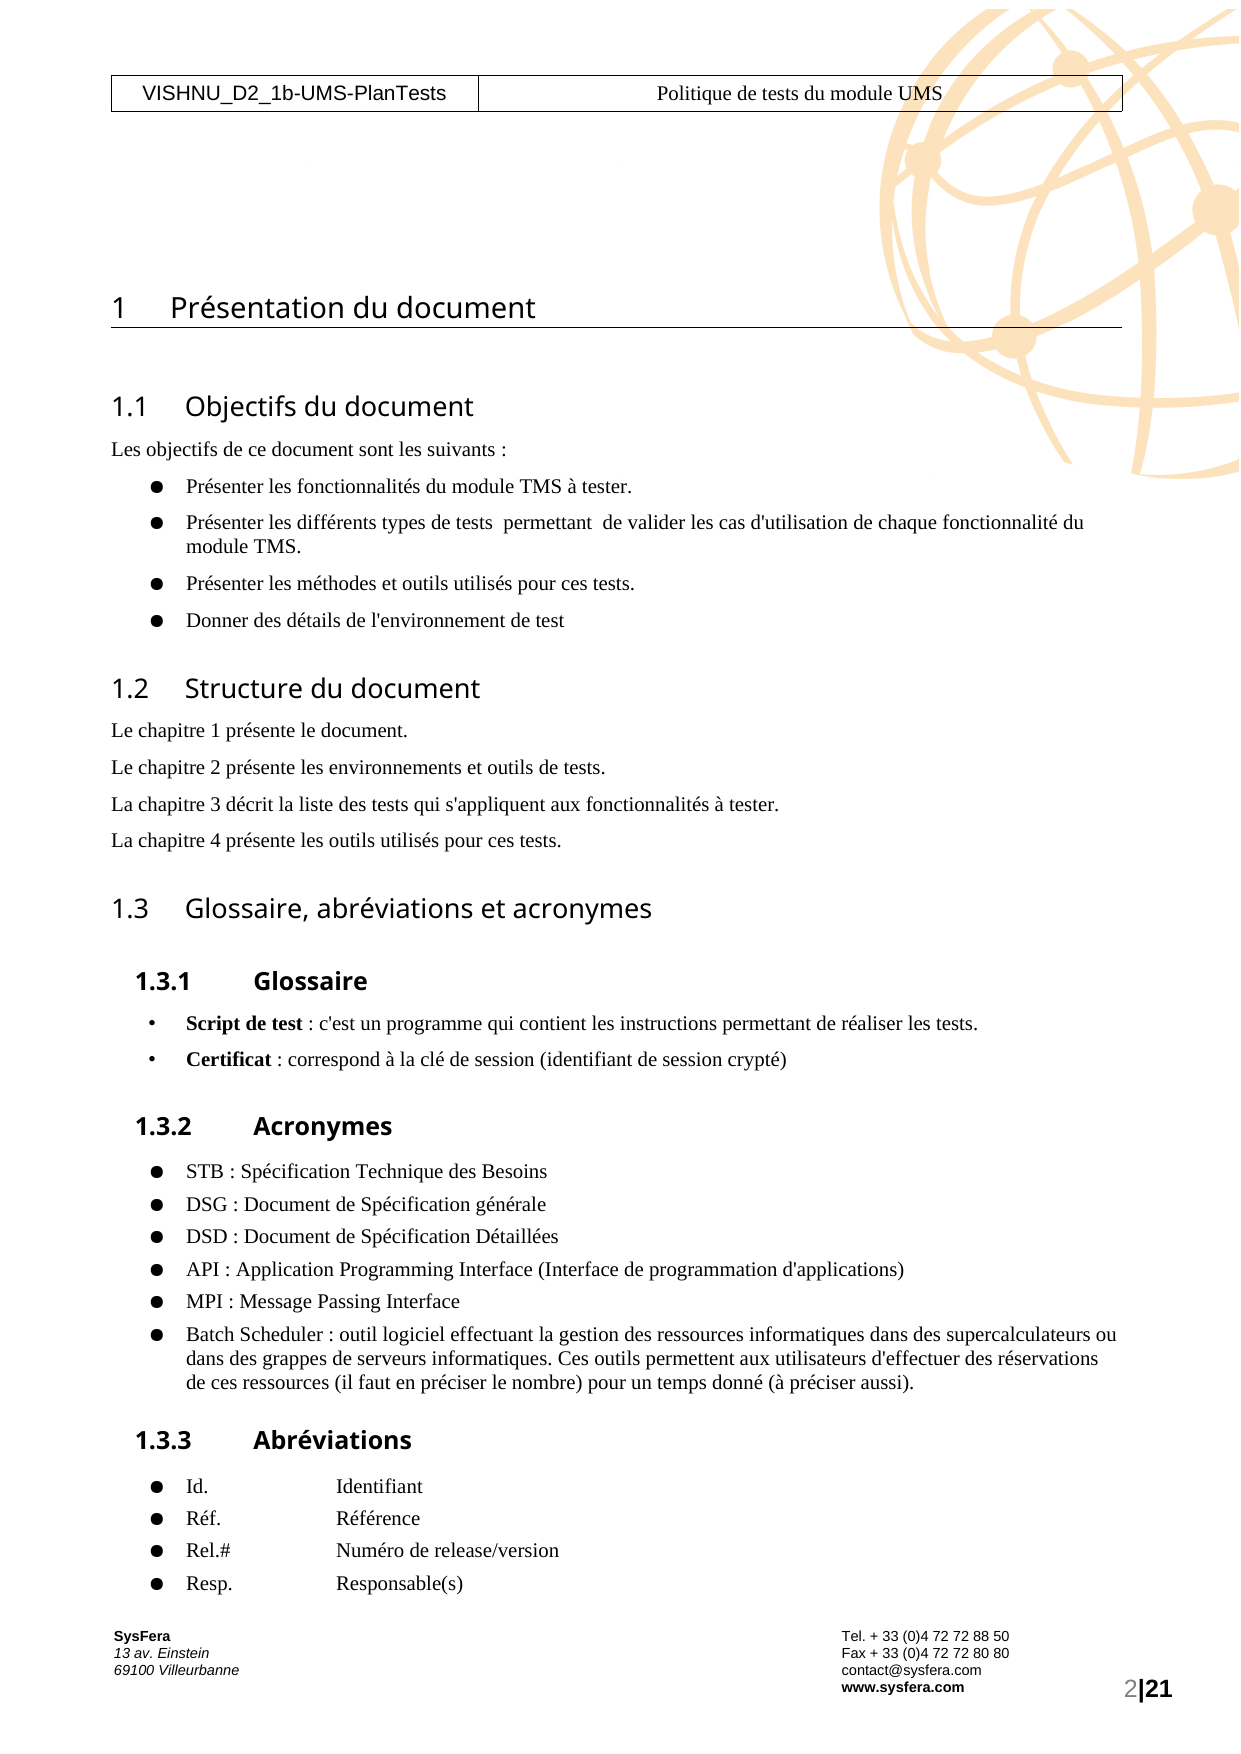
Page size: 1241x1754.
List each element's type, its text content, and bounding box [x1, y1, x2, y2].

text Le chapitre 2 présente les environnements et outils de tests. [111, 755, 1122, 779]
list Présenter les méthodes et outils utilisés pour ces tests. [148, 571, 1122, 595]
text La chapitre 3 décrit la liste des tests qui s'appliquent aux fonctionnalités à tester. [111, 792, 1122, 816]
subtitle Acronymes [134, 1109, 1122, 1143]
picture [1, 9, 1239, 479]
list DSG : Document de Spécification générale [148, 1192, 1122, 1216]
list MPI : Message Passing Interface [148, 1289, 1122, 1313]
text Le chapitre 1 présente le document. [111, 718, 1122, 742]
subtitle Glossaire [134, 964, 1122, 998]
list Resp. Responsable(s) [148, 1571, 1122, 1595]
list Rel.# Numéro de release/version [148, 1538, 1122, 1562]
list DSD : Document de Spécification Détaillées [148, 1224, 1122, 1248]
list Batch Scheduler : outil logiciel effectuant la gestion des ressources informatiques dans des supercalculateurs ou dans des grappes de serveurs informatiques. Ces outils permettent aux utilisateurs d'effectuer des réservations de ces ressources (il faut en préciser le nombre) pour un temps donné (à préciser aussi). [148, 1321, 1122, 1394]
list Présenter les différents types de tests permettant de valider les cas d'utilisation de chaque fonctionnalité du module TMS. [148, 510, 1122, 558]
list STB : Spécification Technique des Besoins [148, 1159, 1122, 1183]
list Certificat : correspond à la clé de session (identifiant de session crypté) [148, 1047, 1122, 1071]
list Donner des détails de l'environnement de test [148, 607, 1122, 632]
subtitle Structure du document [111, 669, 1122, 706]
list Id. Identifiant [148, 1473, 1122, 1498]
list Présenter les fonctionnalités du module TMS à tester. [148, 481, 1122, 498]
text La chapitre 4 présente les outils utilisés pour ces tests. [111, 828, 1122, 852]
subtitle Glossaire, abréviations et acronymes [111, 890, 1122, 927]
list Script de test : c'est un programme qui contient les instructions permettant de réaliser les tests. [148, 1011, 1122, 1035]
list Réf. Référence [148, 1506, 1122, 1530]
list API : Application Programming Interface (Interface de programmation d'applications) [148, 1257, 1122, 1281]
subtitle Abréviations [134, 1423, 1122, 1457]
